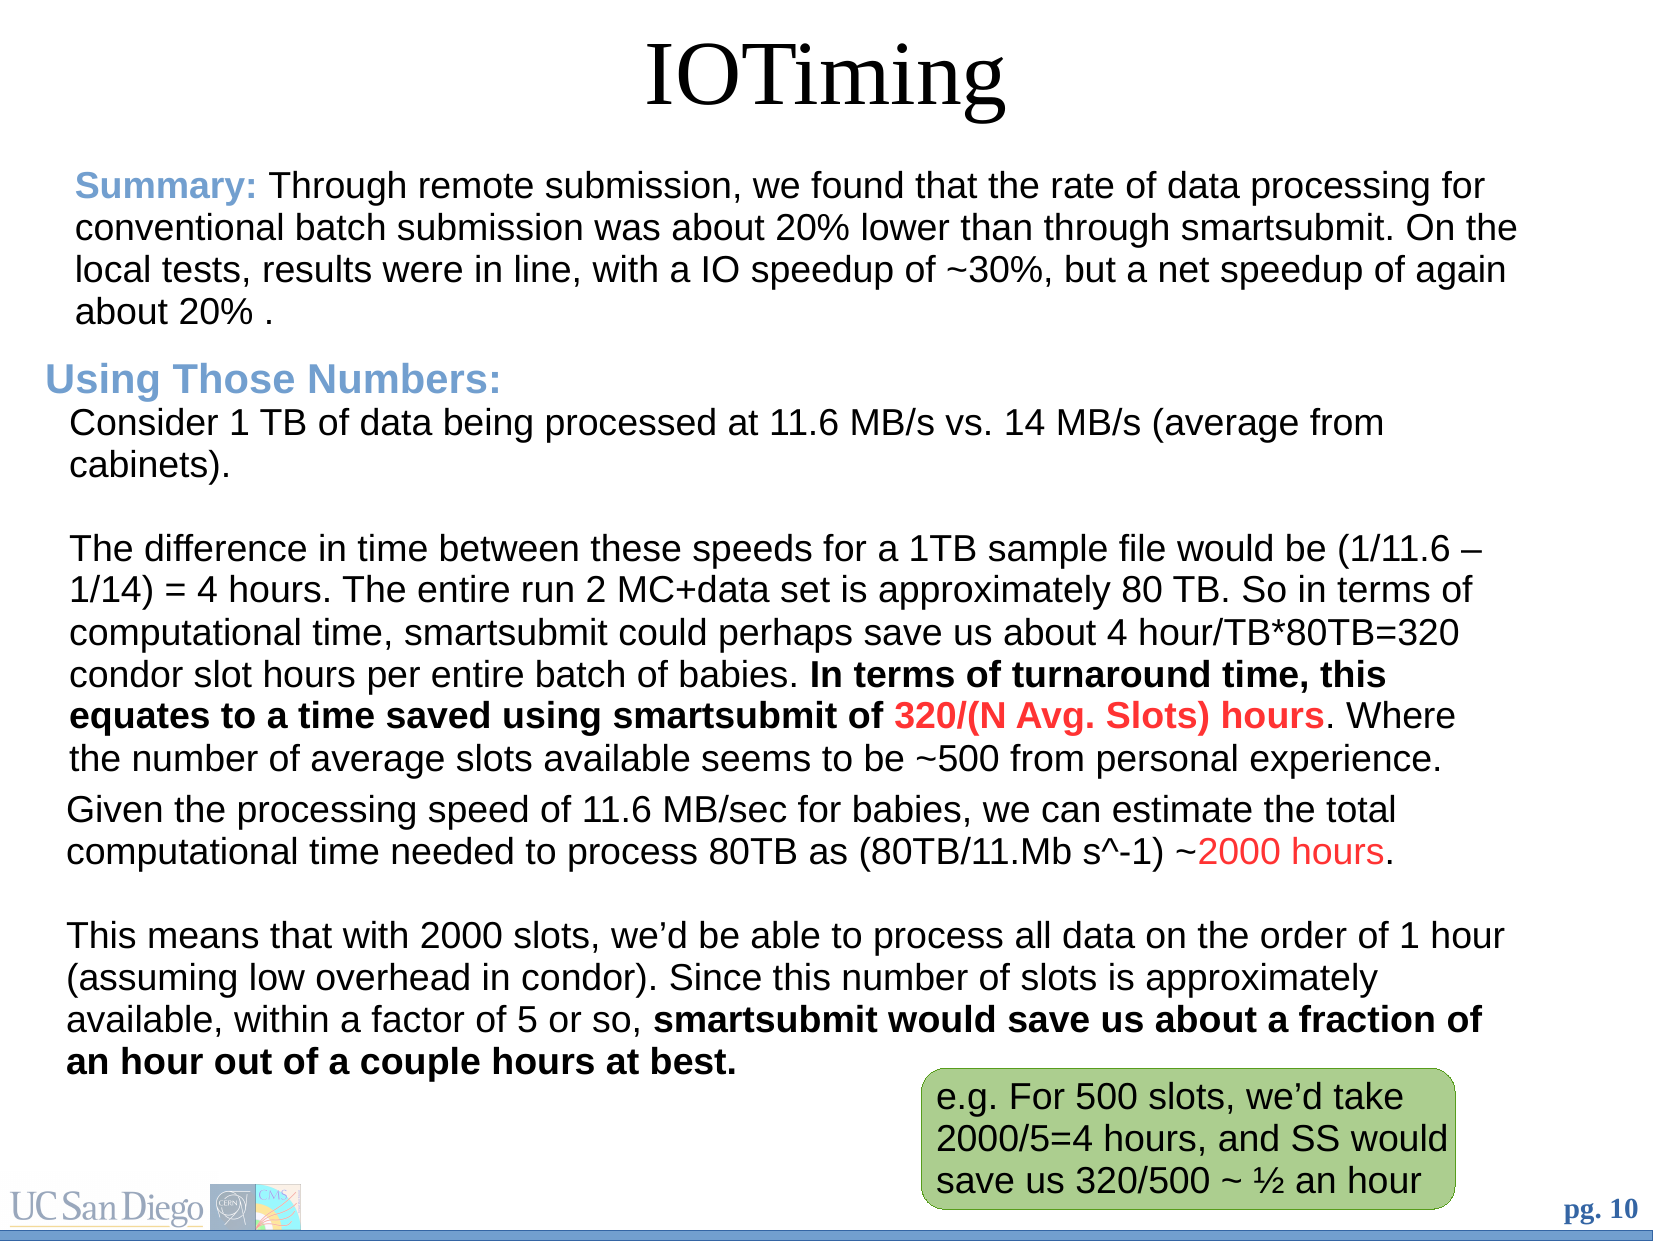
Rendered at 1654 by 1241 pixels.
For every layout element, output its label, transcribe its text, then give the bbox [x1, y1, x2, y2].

text_box Summary: Through remote submission, we found that the rate of data processing for conventional batch submission was about 20% lower than through smartsubmit. On the local tests, results were in line, with a IO speedup of ~30%, but a net speedup of again about 20% . [60, 156, 1588, 340]
title IOTiming [82, 8, 1571, 139]
text_box Consider 1 TB of data being processed at 11.6 MB/s vs. 14 MB/s (average from cabinets). The difference in time between these speeds for a 1TB sample file would be (1/11.6 – 1/14) = 4 hours. The entire run 2 MC+data set is approximately 80 TB. So in terms of computational time, smartsubmit could perhaps save us about 4 hour/TB*80TB=320 condor slot hours per entire batch of babies. In terms of turnaround time, this equates to a time saved using smartsubmit of 320/(N Avg. Slots) hours. Where the number of average slots available seems to be ~500 from personal experience. [54, 393, 1501, 780]
text_box Given the processing speed of 11.6 MB/sec for babies, we can estimate the total computational time needed to process 80TB as (80TB/11.Mb s^-1) ~2000 hours. This means that with 2000 slots, we’d be able to process all data on the order of 1 hour (assuming low overhead in condor). Since this number of slots is approximately available, within a factor of 5 or so, smartsubmit would save us about a fraction of an hour out of a couple hours at best. [51, 780, 1537, 1090]
text_box e.g. For 500 slots, we’d take 2000/5=4 hours, and SS would save us 320/500 ~ ½ an hour [921, 1068, 1522, 1210]
text_box Using Those Numbers: [30, 348, 518, 410]
